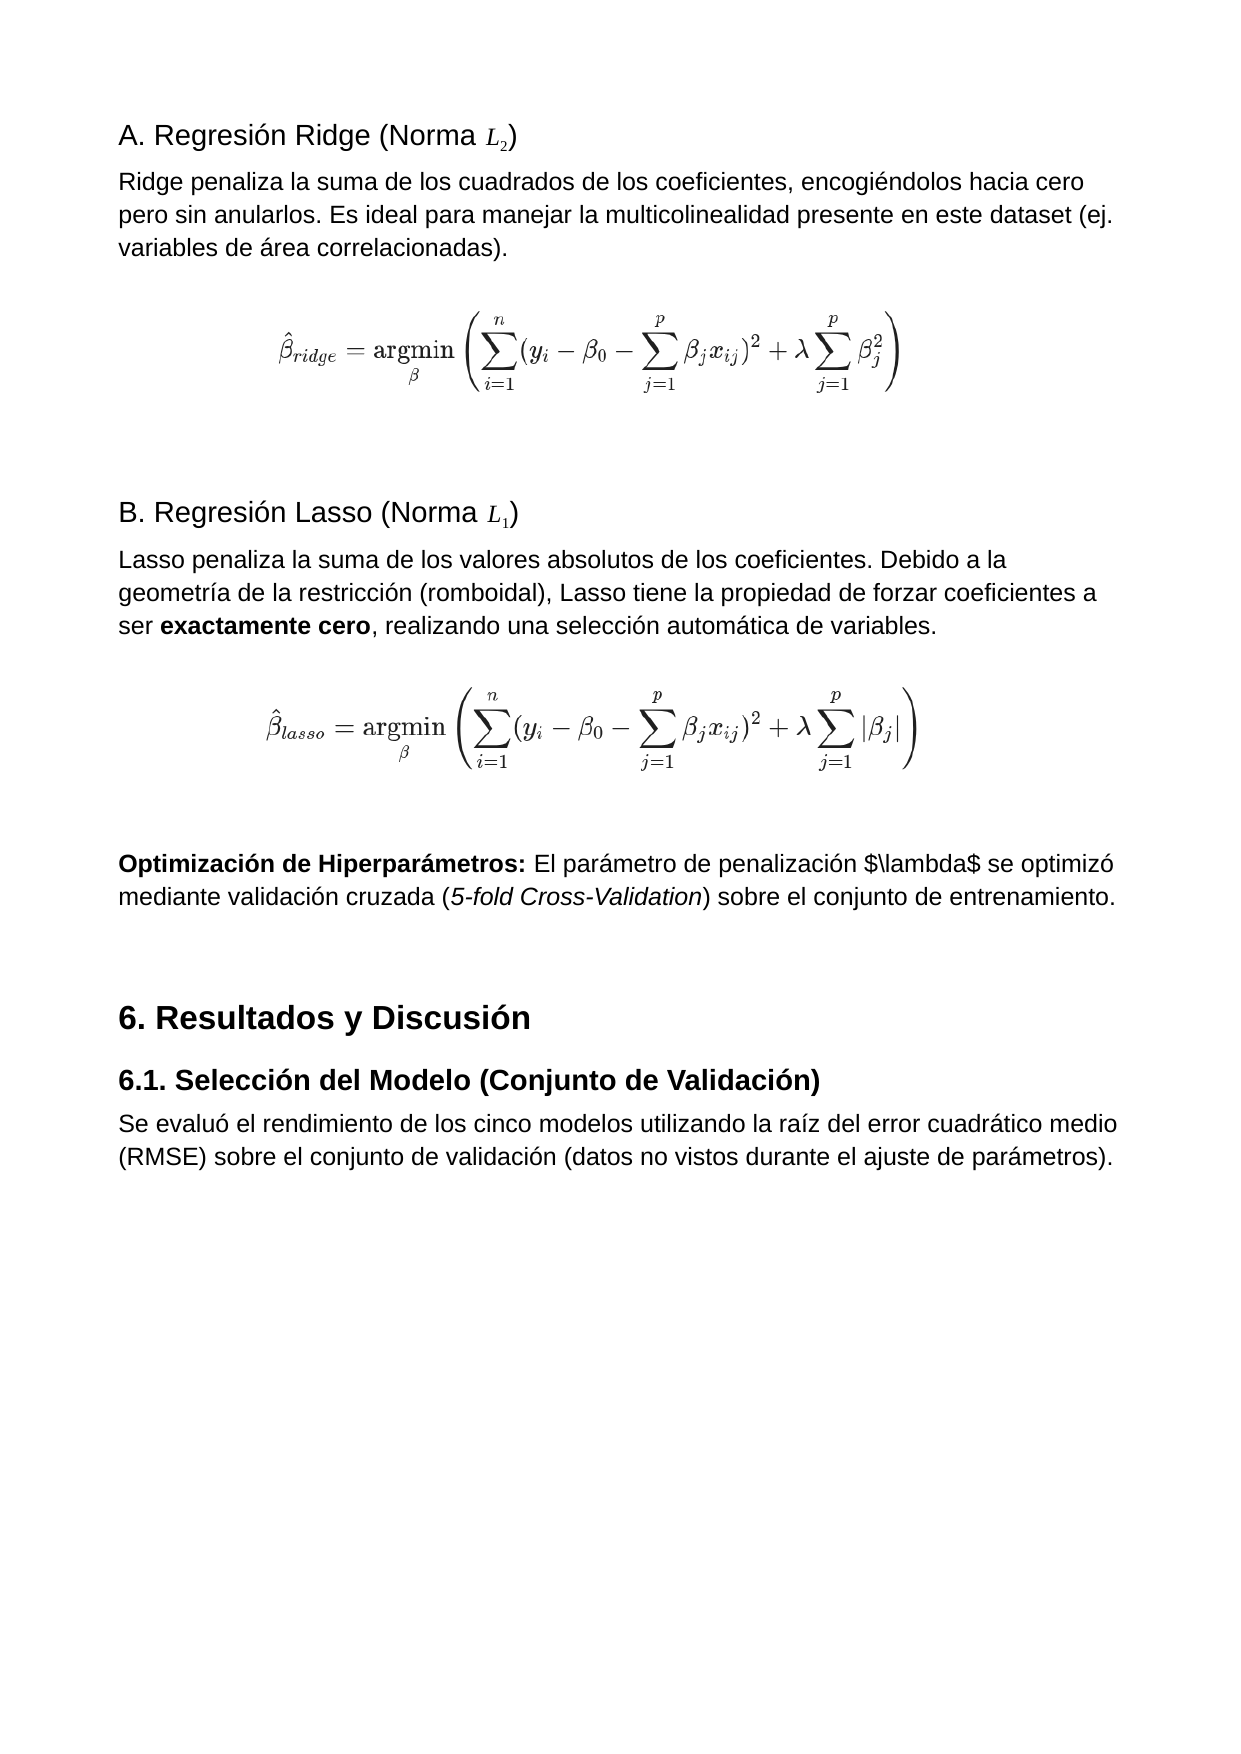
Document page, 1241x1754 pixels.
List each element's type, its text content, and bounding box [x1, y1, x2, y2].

subtitle 6. Resultados y Discusión [118, 998, 1122, 1036]
subtitle 6.1. Selección del Modelo (Conjunto de Validación) [118, 1063, 1122, 1097]
subtitle A. Regresión Ridge (Norma ) [118, 118, 1122, 155]
text Lasso penaliza la suma de los valores absolutos de los coeficientes. Debido a la geometría de la restricción (romboidal), Lasso tiene la propiedad de forzar coeficientes a ser exactamente cero, realizando una selección automática de variables. [118, 544, 1122, 639]
text Se evaluó el rendimiento de los cinco modelos utilizando la raíz del error cuadrático medio (RMSE) sobre el conjunto de validación (datos no vistos durante el ajuste de parámetros). [118, 1109, 1122, 1171]
text Optimización de Hiperparámetros: El parámetro de penalización $\lambda$ se optimizó mediante validación cruzada (5-fold Cross-Validation) sobre el conjunto de entrenamiento. [118, 849, 1122, 910]
picture [258, 279, 915, 429]
subtitle B. Regresión Lasso (Norma ) [118, 496, 1122, 532]
text Ridge penaliza la suma de los cuadrados de los coeficientes, encogiéndolos hacia cero pero sin anularlos. Es ideal para manejar la multicolinealidad presente en este dataset (ej. variables de área correlacionadas). [118, 167, 1122, 262]
picture [253, 650, 929, 803]
